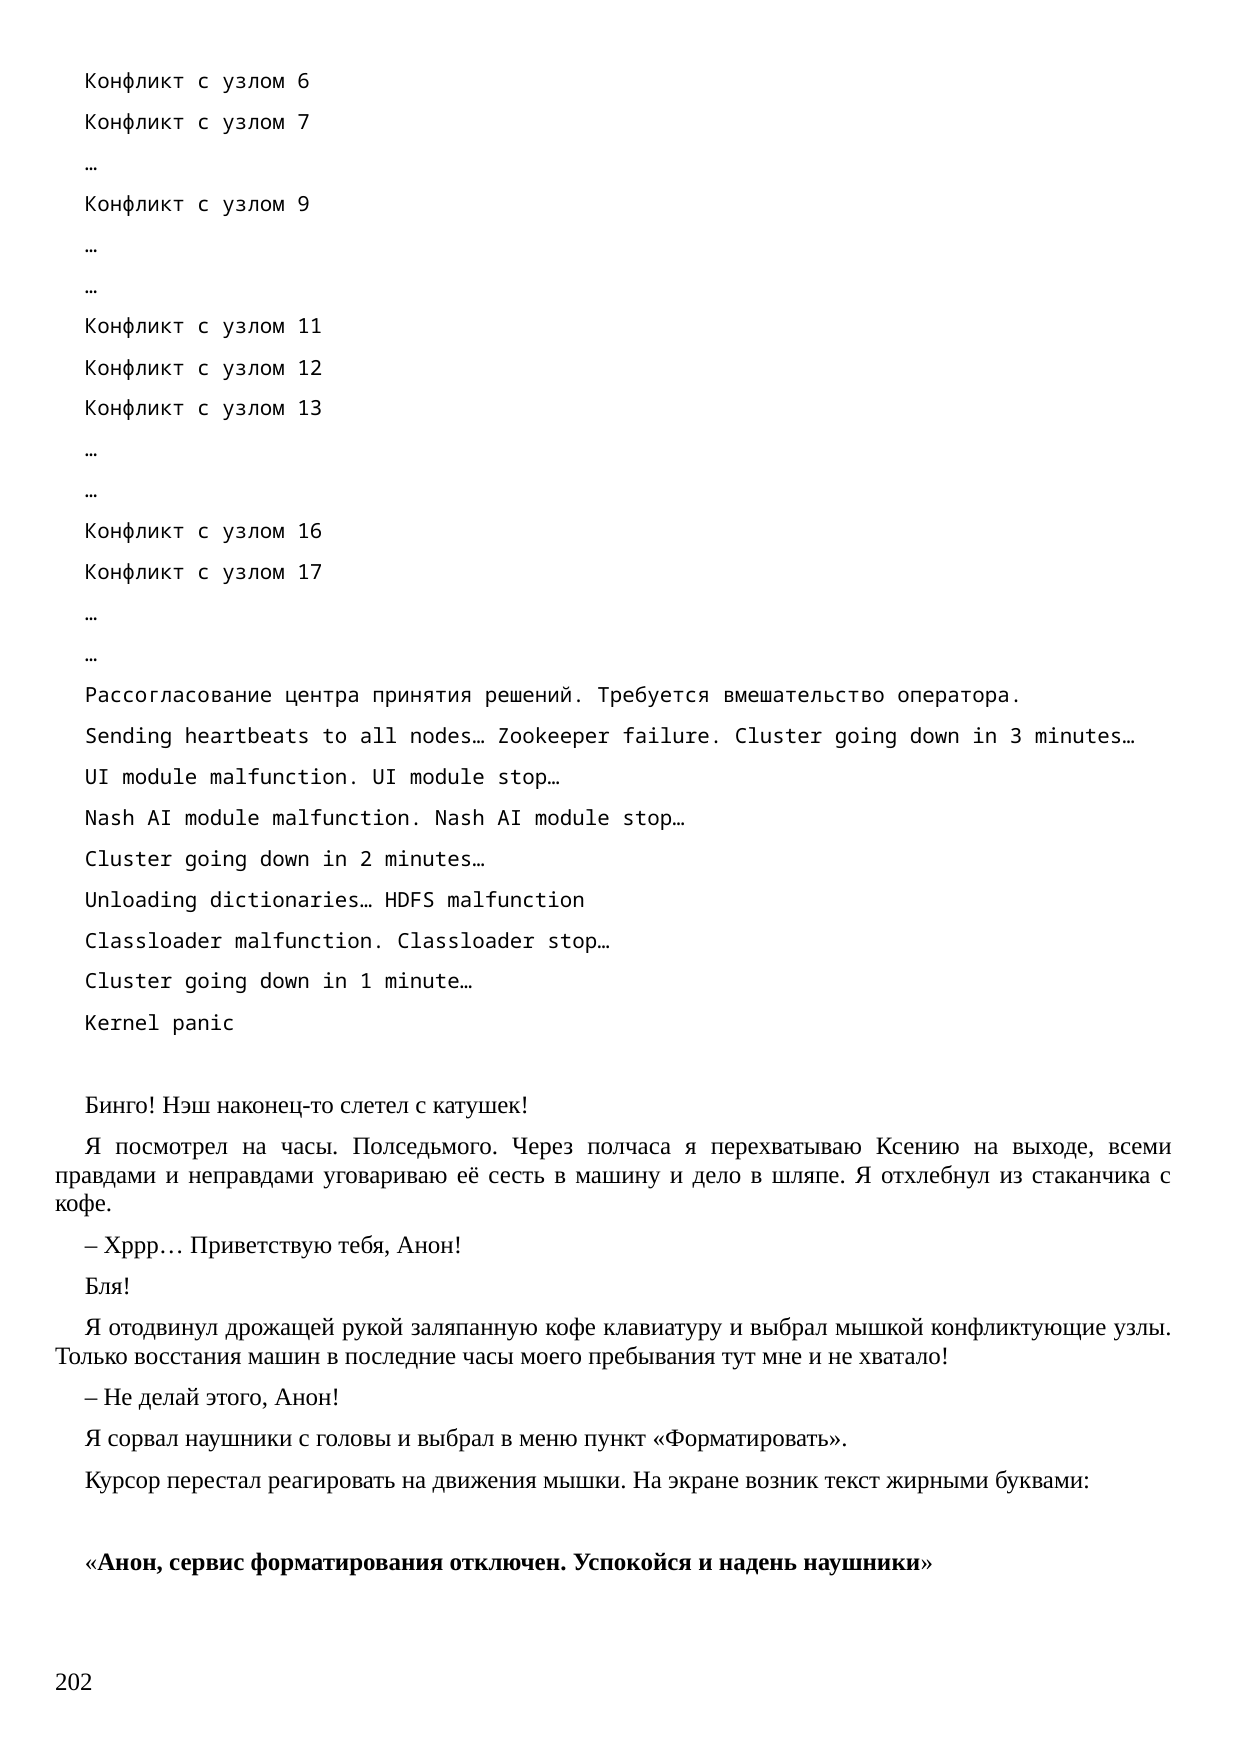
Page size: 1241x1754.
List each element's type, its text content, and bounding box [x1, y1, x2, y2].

text … [55, 598, 1173, 627]
text … [55, 475, 1173, 504]
text Конфликт с узлом 11 [55, 312, 1173, 340]
text … [55, 148, 1173, 176]
text «Анон, сервис форматирования отключен. Успокойся и надень наушники» [55, 1547, 1173, 1576]
text Cluster going down in 2 minutes… [55, 844, 1173, 872]
text Я отодвинул дрожащей рукой заляпанную кофе клавиатуру и выбрал мышкой конфликтующие узлы. Только восстания машин в последние часы моего пребывания тут мне и не хватало! [55, 1312, 1173, 1370]
text … [55, 434, 1173, 463]
text Я сорвал наушники с головы и выбрал в меню пункт «Форматировать». [55, 1423, 1173, 1452]
text – Хррр… Приветствую тебя, Анон! [55, 1230, 1173, 1258]
text Конфликт с узлом 12 [55, 353, 1173, 381]
text Конфликт с узлом 13 [55, 393, 1173, 422]
text … [55, 639, 1173, 668]
text Sending heartbeats to all nodes… Zookeeper failure. Cluster going down in 3 minutes… [55, 721, 1173, 749]
text Конфликт с узлом 17 [55, 557, 1173, 586]
text … [55, 230, 1173, 258]
text Kernel panic [55, 1008, 1173, 1036]
text UI module malfunction. UI module stop… [55, 762, 1173, 790]
text – Не делай этого, Анон! [55, 1382, 1173, 1411]
text Cluster going down in 1 minute… [55, 967, 1173, 995]
text Конфликт с узлом 6 [55, 66, 1173, 94]
text Unloading dictionaries… HDFS malfunction [55, 885, 1173, 913]
text Бля! [55, 1271, 1173, 1300]
text Nash AI module malfunction. Nash AI module stop… [55, 803, 1173, 831]
text Я посмотрел на часы. Полседьмого. Через полчаса я перехватываю Ксению на выходе, всеми правдами и неправдами уговариваю её сесть в машину и дело в шляпе. Я отхлебнул из стаканчика с кофе. [55, 1131, 1173, 1217]
text Рассогласование центра принятия решений. Требуется вмешательство оператора. [55, 680, 1173, 708]
text Бинго! Нэш наконец-то слетел с катушек! [55, 1090, 1173, 1118]
text … [55, 271, 1173, 299]
text Курсор перестал реагировать на движения мышки. На экране возник текст жирными буквами: [55, 1465, 1173, 1493]
text Classloader malfunction. Classloader stop… [55, 926, 1173, 954]
text Конфликт с узлом 16 [55, 516, 1173, 545]
text Конфликт с узлом 7 [55, 107, 1173, 135]
text Конфликт с узлом 9 [55, 189, 1173, 217]
